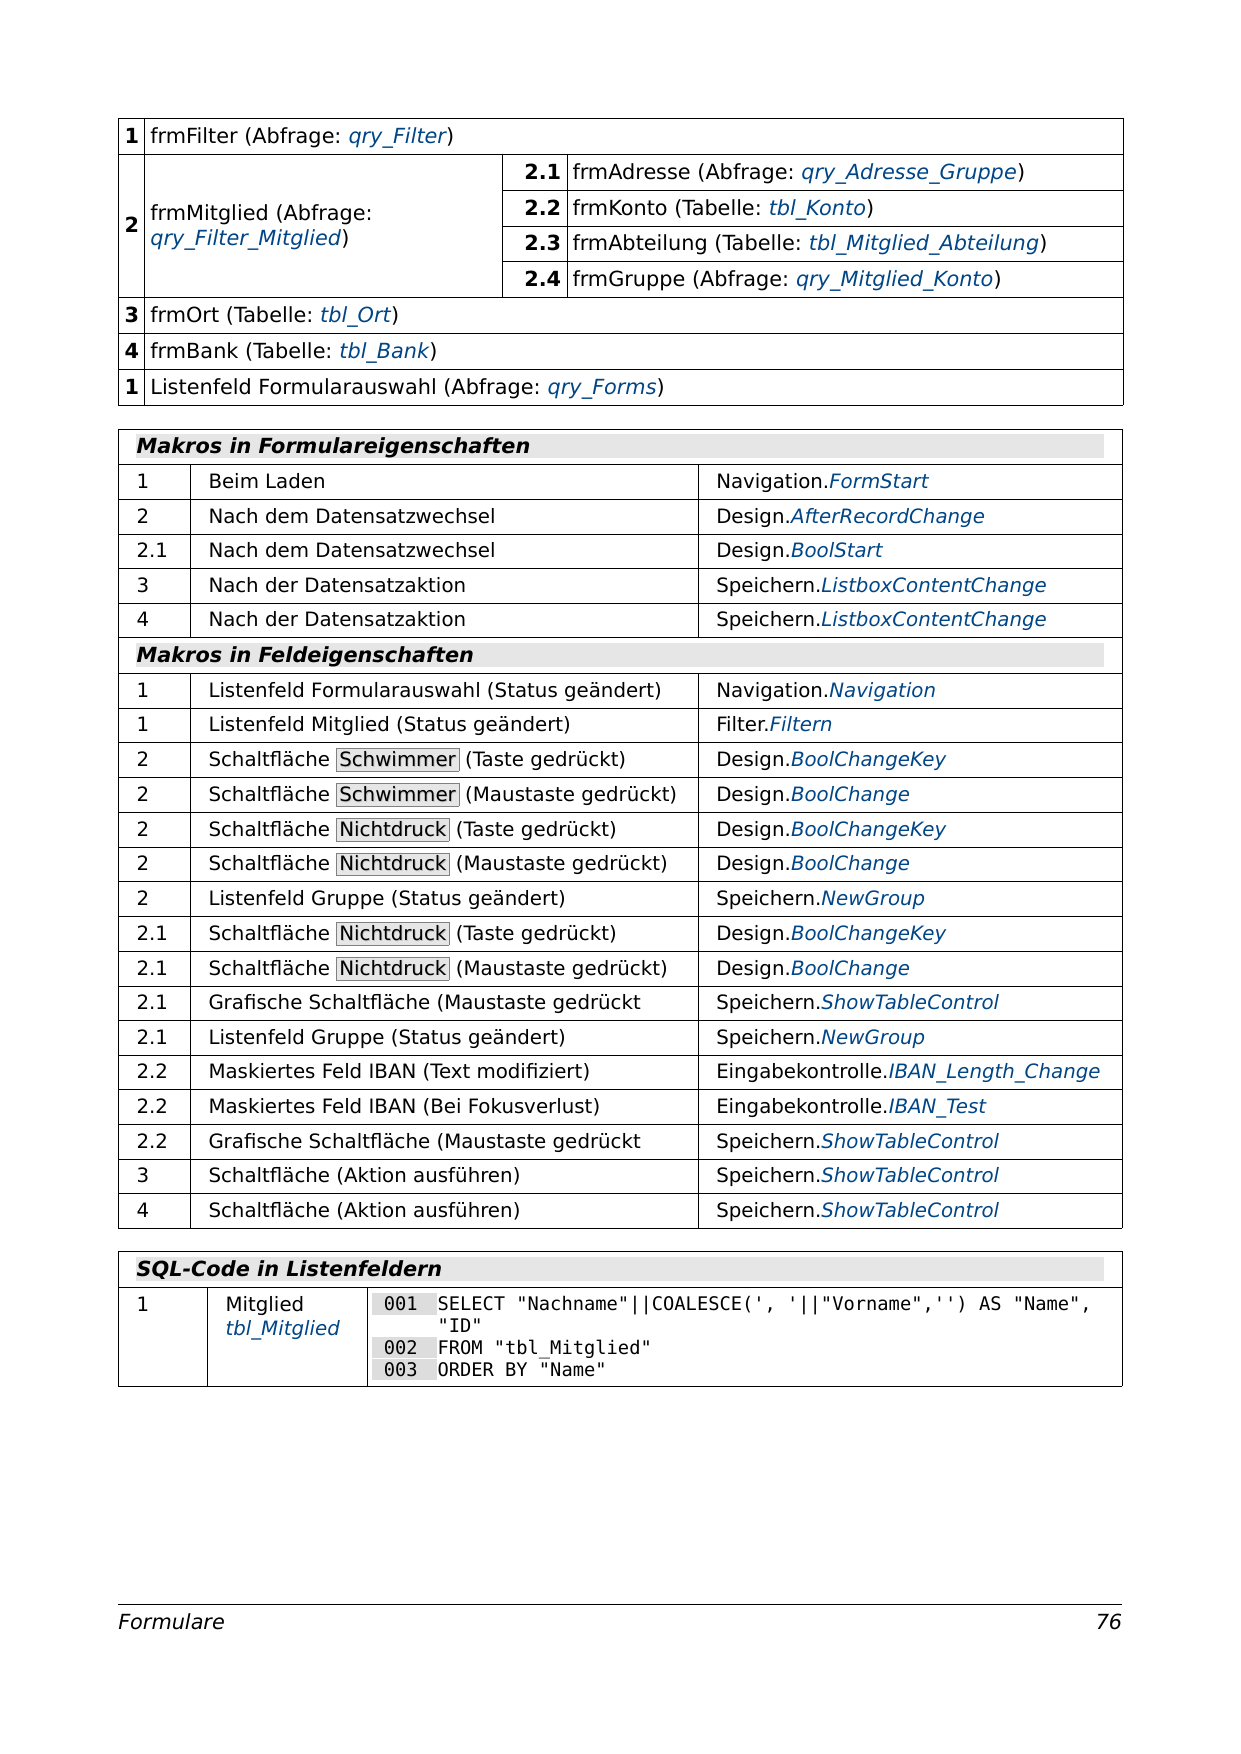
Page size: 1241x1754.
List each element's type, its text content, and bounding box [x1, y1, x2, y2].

table_cell Navigation.FormStart [699, 465, 1122, 499]
table_cell Speichern.NewGroup [699, 882, 1122, 916]
table_cell Nach der Datensatzaktion [191, 569, 698, 603]
table_cell Design.BoolChange [699, 952, 1122, 986]
table_cell Speichern.ShowTableControl [699, 1160, 1122, 1193]
table_cell Listenfeld Formularauswahl (Abfrage: qry_Forms) [145, 370, 1123, 405]
table_cell frmBank (Tabelle: tbl_Bank) [145, 334, 1123, 369]
table_cell SELECT "Nachname"||COALESCE(', '||"Vorname",'') AS "Name", "ID" FROM "tbl_Mitglied" ORDER BY "Name" [368, 1288, 1122, 1386]
table_cell Eingabekontrolle.IBAN_Length_Change [699, 1056, 1122, 1089]
table_cell Schaltfläche Schwimmer (Maustaste gedrückt) [191, 778, 698, 812]
table_cell Listenfeld Formularauswahl (Status geändert) [191, 674, 698, 708]
table_cell Speichern.ShowTableControl [699, 987, 1122, 1020]
table_cell Makros in Feldeigenschaften [119, 638, 1122, 673]
table_cell 1 [119, 370, 144, 405]
table_cell Design.BoolStart [699, 535, 1122, 568]
table_cell Design.BoolChangeKey [699, 813, 1122, 847]
table_cell 3 [119, 1160, 190, 1193]
table_cell Nach dem Datensatzwechsel [191, 500, 698, 533]
table_cell Listenfeld Gruppe (Status geändert) [191, 1021, 698, 1055]
table_cell Grafische Schaltfläche (Maustaste gedrückt [191, 987, 698, 1020]
table_cell 2.1 [119, 987, 190, 1020]
table_cell Eingabekontrolle.IBAN_Test [699, 1090, 1122, 1124]
table_cell 2.2 [119, 1056, 190, 1089]
table_cell Design.BoolChange [699, 848, 1122, 881]
table_cell 2 [119, 848, 190, 881]
table_cell 2.1 [119, 952, 190, 986]
table_cell Design.BoolChangeKey [699, 917, 1122, 951]
table_cell 2 [119, 882, 190, 916]
table_cell Filter.Filtern [699, 709, 1122, 742]
table_cell Speichern.ShowTableControl [699, 1194, 1122, 1228]
table_cell Navigation.Navigation [699, 674, 1122, 708]
table_cell Nach der Datensatzaktion [191, 604, 698, 637]
table_cell 2 [119, 500, 190, 533]
table_cell Design.BoolChange [699, 778, 1122, 812]
table_cell 4 [119, 604, 190, 637]
table_cell Schaltfläche Nichtdruck (Maustaste gedrückt) [191, 848, 698, 881]
table_cell Maskiertes Feld IBAN (Bei Fokusverlust) [191, 1090, 698, 1124]
table_cell Listenfeld Mitglied (Status geändert) [191, 709, 698, 742]
table_cell Speichern.ShowTableControl [699, 1125, 1122, 1158]
table_cell Speichern.ListboxContentChange [699, 569, 1122, 603]
table_cell Schaltfläche (Aktion ausführen) [191, 1194, 698, 1228]
table_cell frmAdresse (Abfrage: qry_Adresse_Gruppe) [568, 155, 1123, 190]
table_cell 4 [119, 334, 144, 369]
table_header SQL-Code in Listenfeldern [119, 1252, 1122, 1287]
table_cell Listenfeld Gruppe (Status geändert) [191, 882, 698, 916]
table_cell 2.3 [503, 227, 567, 261]
table_cell 2.2 [119, 1090, 190, 1124]
table_cell Schaltfläche (Aktion ausführen) [191, 1160, 698, 1193]
table_cell 2.2 [119, 1125, 190, 1158]
table_cell 2 [119, 155, 144, 297]
table_cell Maskiertes Feld IBAN (Text modifiziert) [191, 1056, 698, 1089]
table_header Makros in Formulareigenschaften [119, 430, 1122, 464]
table_cell Schaltfläche Schwimmer (Taste gedrückt) [191, 743, 698, 777]
table_cell frmKonto (Tabelle: tbl_Konto) [568, 191, 1123, 226]
table_cell Nach dem Datensatzwechsel [191, 535, 698, 568]
table_cell 1 [119, 1288, 207, 1386]
table_header frmFilter (Abfrage: qry_Filter) [145, 119, 1123, 154]
table_cell Design.AfterRecordChange [699, 500, 1122, 533]
table_cell Schaltfläche Nichtdruck (Maustaste gedrückt) [191, 952, 698, 986]
table_cell Schaltfläche Nichtdruck (Taste gedrückt) [191, 917, 698, 951]
table_cell 2.1 [119, 1021, 190, 1055]
table_cell 3 [119, 569, 190, 603]
table_cell frmGruppe (Abfrage: qry_Mitglied_Konto) [568, 262, 1123, 297]
table_header 1 [119, 119, 144, 154]
table_cell 1 [119, 465, 190, 499]
table_cell Speichern.ListboxContentChange [699, 604, 1122, 637]
table_cell Schaltfläche Nichtdruck (Taste gedrückt) [191, 813, 698, 847]
table_cell 4 [119, 1194, 190, 1228]
table_cell 3 [119, 298, 144, 333]
table_cell 2.1 [119, 535, 190, 568]
table_cell frmAbteilung (Tabelle: tbl_Mitglied_Abteilung) [568, 227, 1123, 261]
table_cell Grafische Schaltfläche (Maustaste gedrückt [191, 1125, 698, 1158]
table_cell Beim Laden [191, 465, 698, 499]
table_cell 1 [119, 674, 190, 708]
table_cell Design.BoolChangeKey [699, 743, 1122, 777]
table_cell 2 [119, 743, 190, 777]
table_cell Speichern.NewGroup [699, 1021, 1122, 1055]
table_cell 1 [119, 709, 190, 742]
table_cell 2.1 [119, 917, 190, 951]
table_cell 2 [119, 813, 190, 847]
table_cell 2 [119, 778, 190, 812]
table_cell 2.2 [503, 191, 567, 226]
table_cell Mitglied tbl_Mitglied [208, 1288, 367, 1386]
table_cell frmMitglied (Abfrage: qry_Filter_Mitglied) [145, 155, 502, 297]
table_cell 2.4 [503, 262, 567, 297]
table_cell frmOrt (Tabelle: tbl_Ort) [145, 298, 1123, 333]
table_cell 2.1 [503, 155, 567, 190]
